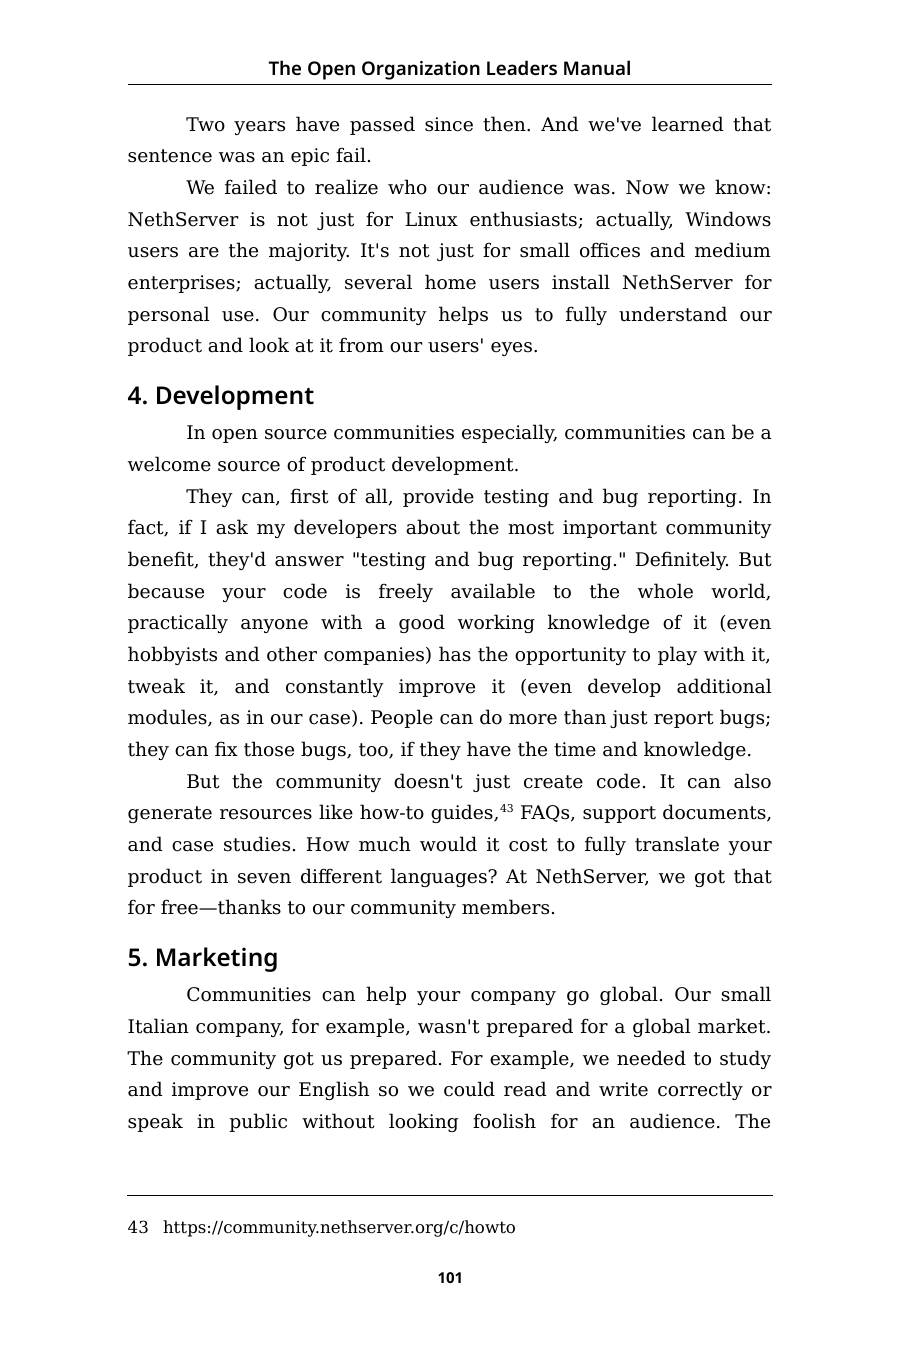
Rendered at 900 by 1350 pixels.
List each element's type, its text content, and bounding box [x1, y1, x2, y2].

subtitle 5. Marketing [127, 944, 772, 972]
text Two years have passed since then. And we've learned that sentence was an epic fail. [127, 114, 772, 167]
subtitle 4. Development [127, 382, 772, 410]
text In open source communities especially, communities can be a welcome source of product development. [127, 422, 772, 476]
text They can, first of all, provide testing and bug reporting. In fact, if I ask my developers about the most important community benefit, they'd answer "testing and bug reporting." Definitely. But because your code is freely available to the whole world, practically anyone with a good working knowledge of it (even hobbyists and other companies) has the opportunity to play with it, tweak it, and constantly improve it (even develop additional modules, as in our case). People can do more than just report bugs; they can fix those bugs, too, if they have the time and knowledge. [127, 486, 772, 761]
text But the community doesn't just create code. It can also generate resources like how-to guides, FAQs, support documents, and case studies. How much would it cost to fully translate your product in seven different languages? At NethServer, we got that for free—thanks to our community members. [127, 771, 772, 919]
text https://community.nethserver.org/c/howto [127, 1218, 772, 1237]
text We failed to realize who our audience was. Now we know: NethServer is not just for Linux enthusiasts; actually, Windows users are the majority. It's not just for small offices and medium enterprises; actually, several home users install NethServer for personal use. Our community helps us to fully understand our product and look at it from our users' eyes. [127, 177, 772, 357]
text Communities can help your company go global. Our small Italian company, for example, wasn't prepared for a global market. The community got us prepared. For example, we needed to study and improve our English so we could read and write correctly or speak in public without looking foolish for an audience. The [127, 984, 772, 1133]
